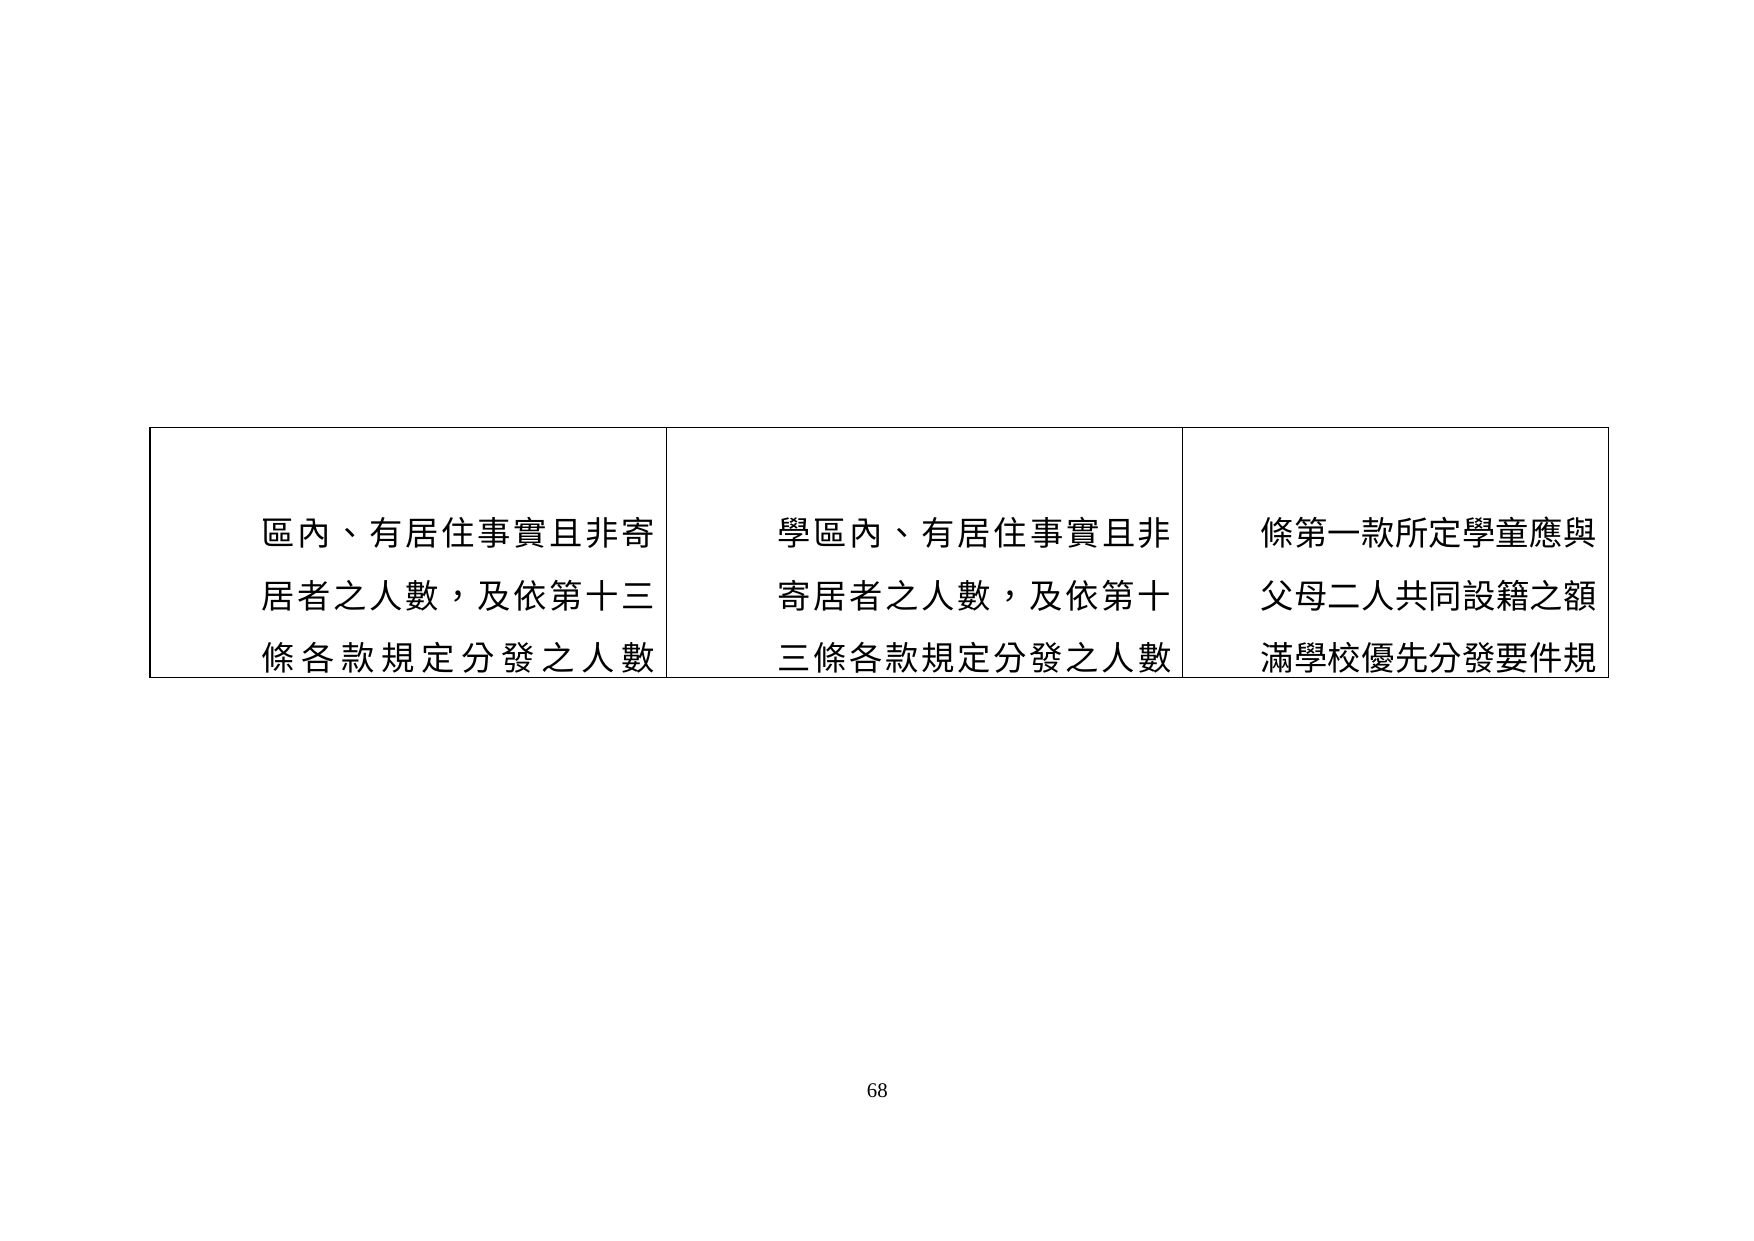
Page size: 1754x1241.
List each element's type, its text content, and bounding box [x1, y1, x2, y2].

table_cell 條第一款所定學童應與父母二人共同設籍之額滿學校優先分發要件規 [1183, 428, 1608, 677]
table_cell 學區內、有居住事實且非寄居者之人數，及依第十三條各款規定分發之人數 [667, 428, 1182, 677]
table_cell 區內、有居住事實且非寄居者之人數，及依第十三條各款規定分發之人數 [151, 428, 666, 677]
